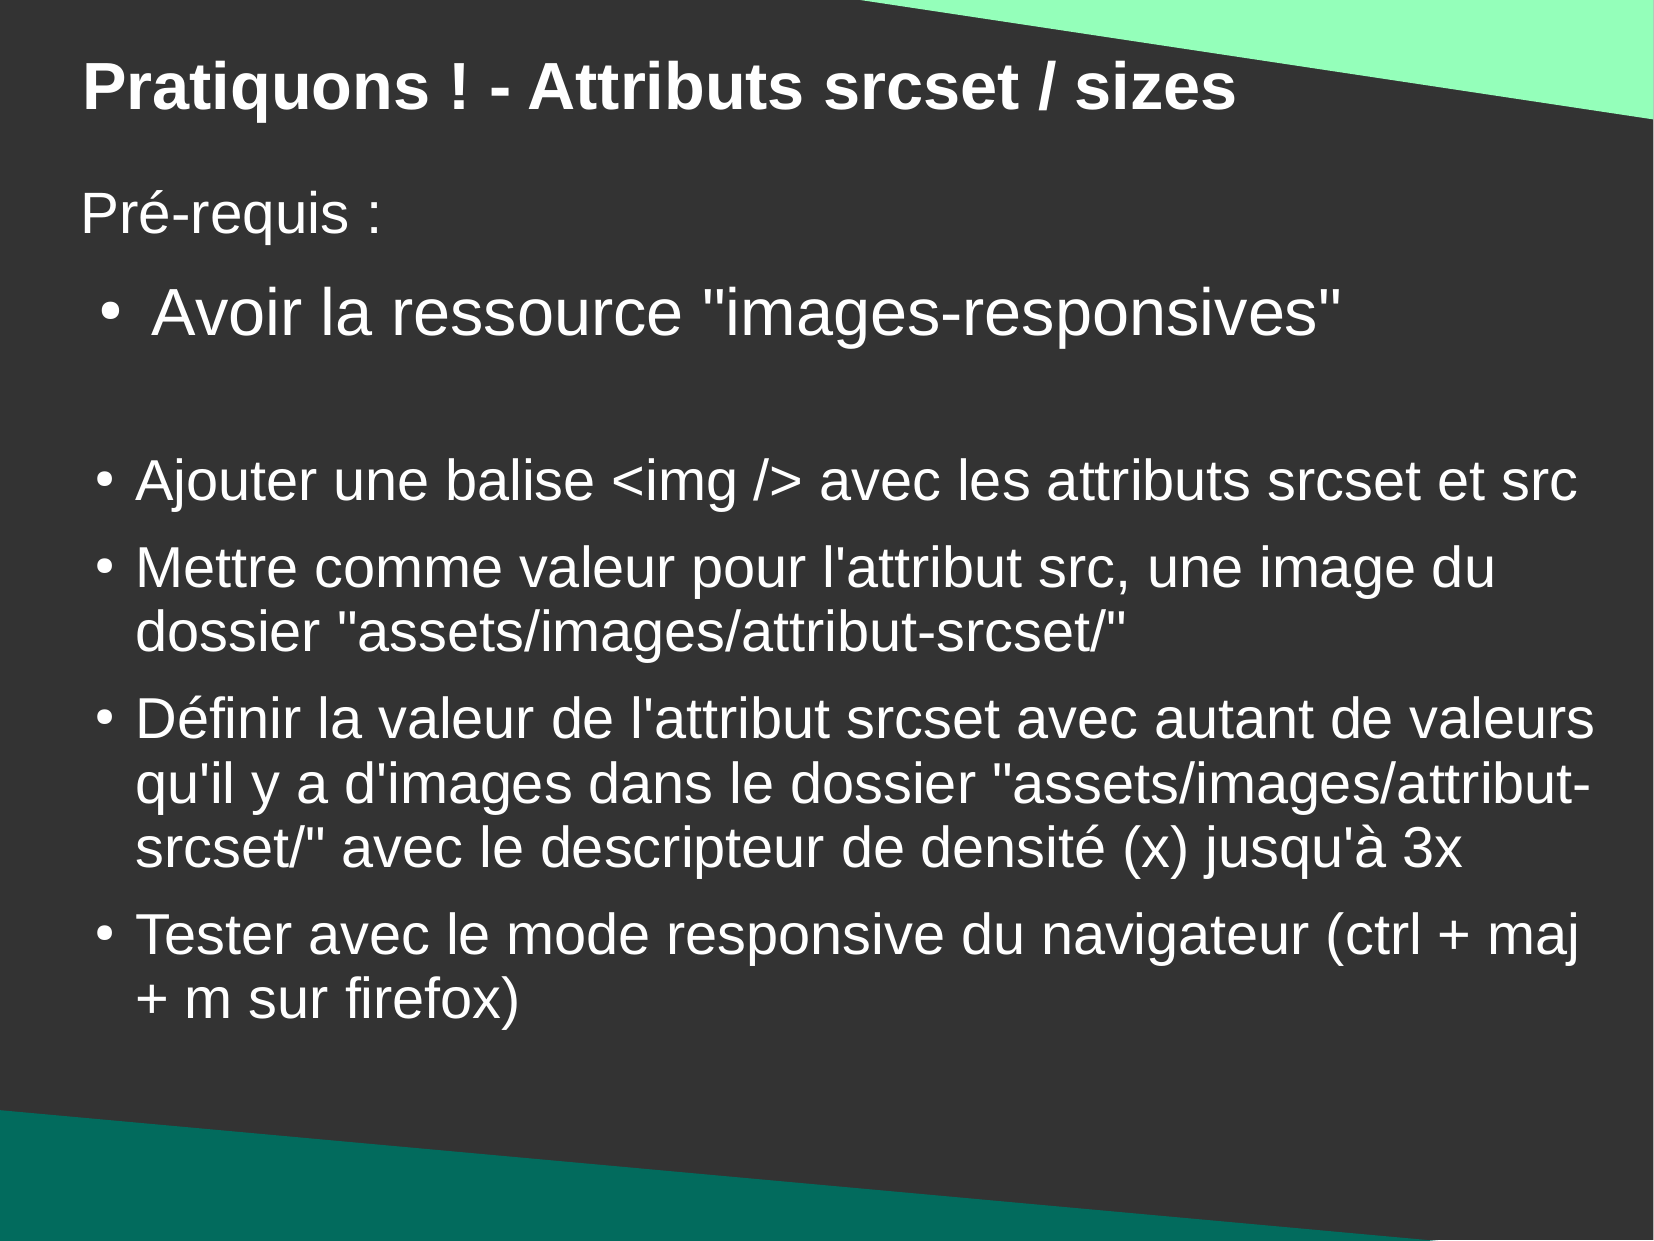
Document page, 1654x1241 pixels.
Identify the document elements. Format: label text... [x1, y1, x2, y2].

list Pré-requis : Avoir la ressource "images-responsives" [80, 180, 1620, 355]
title Pratiquons ! - Attributs srcset / sizes [82, 49, 1571, 152]
list Ajouter une balise <img /> avec les attributs srcset et src Mettre comme valeur pour l'attribut src, une image du dossier "assets/images/attribut-srcset/" Définir la valeur de l'attribut srcset avec autant de valeurs qu'il y a d'images dans le dossier "assets/images/attribut-srcset/" avec le descripteur de densité (x) jusqu'à 3x Tester avec le mode responsive du navigateur (ctrl + maj + m sur firefox) [80, 447, 1605, 1052]
text_box [860, 0, 1654, 120]
